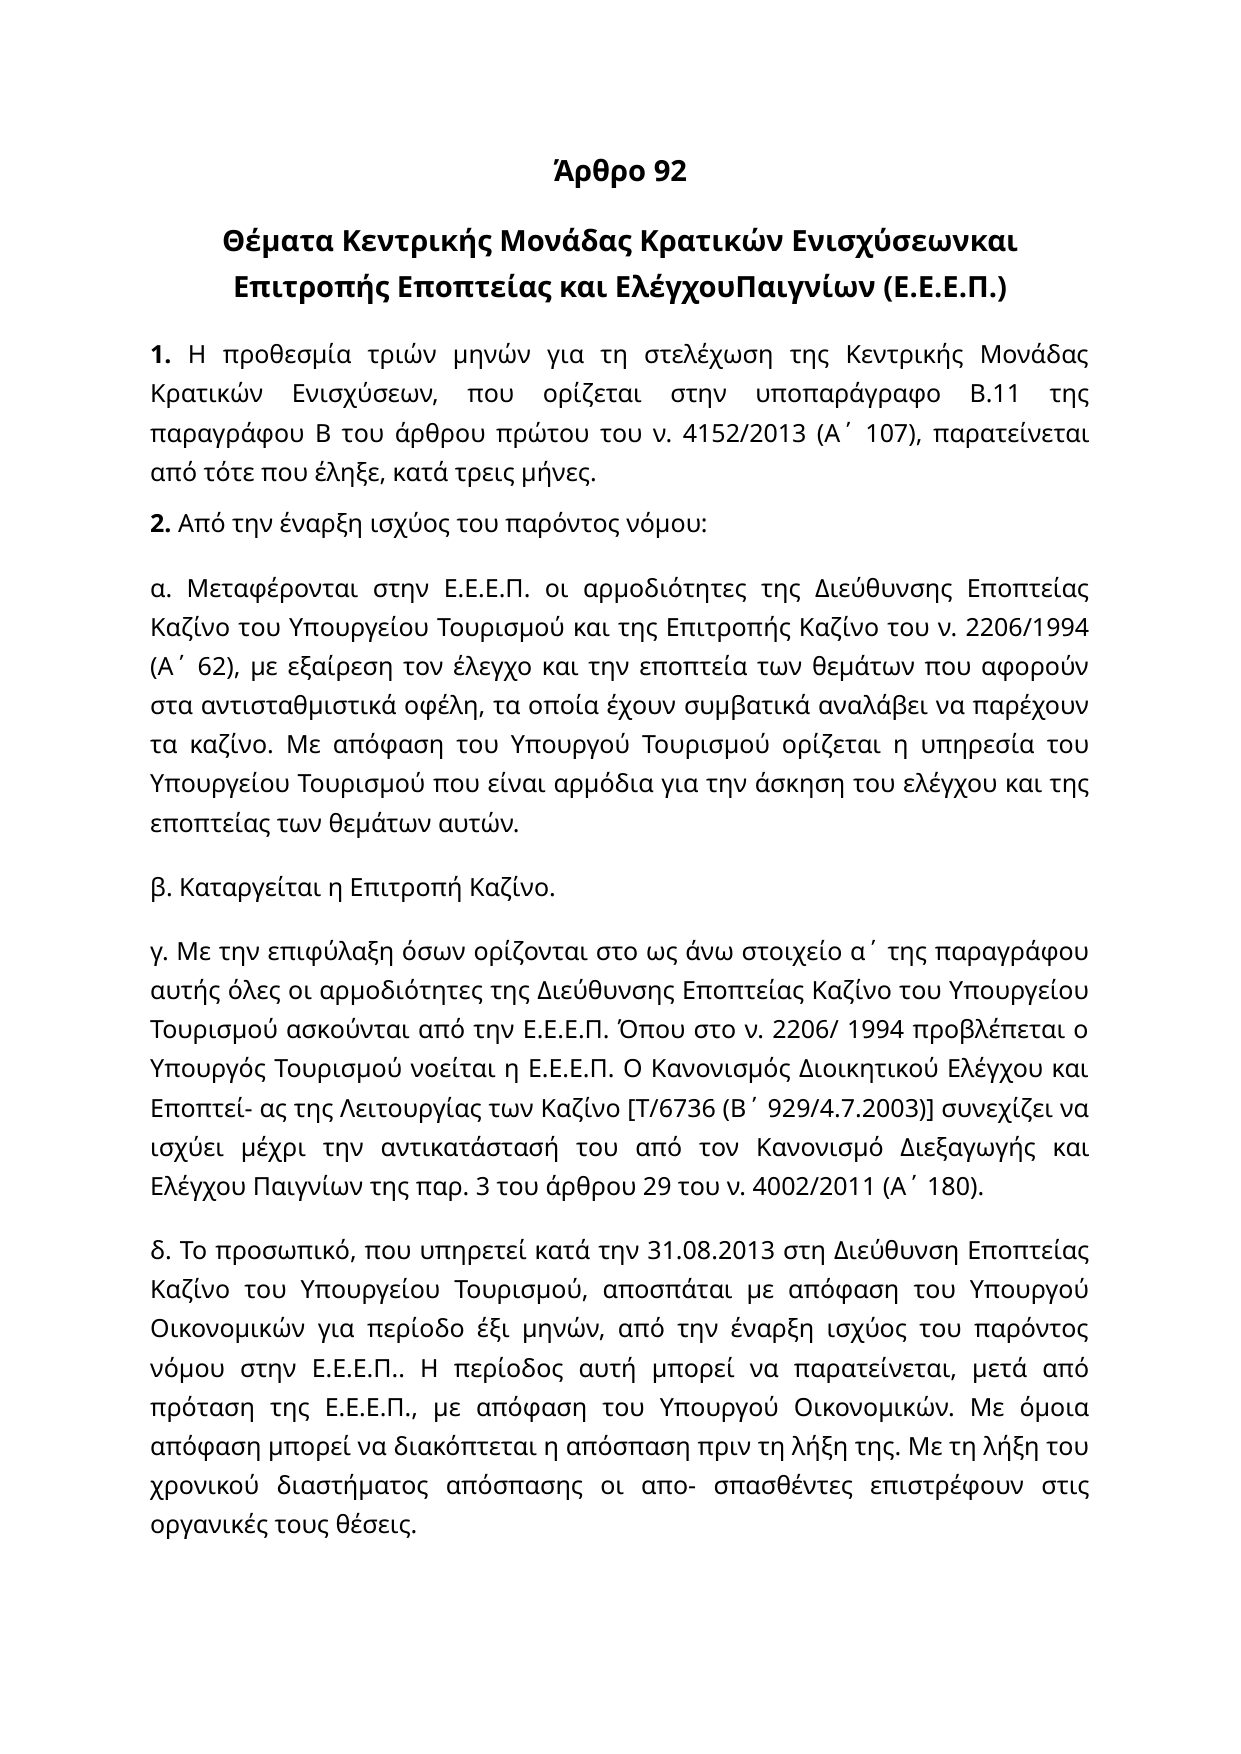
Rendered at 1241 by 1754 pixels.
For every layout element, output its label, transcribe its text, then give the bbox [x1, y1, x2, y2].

subtitle Θέματα Κεντρικής Μονάδας Κρατικών Ενισχύσεωνκαι Επιτροπής Εποπτείας και ΕλέγχουΠαιγνίων (Ε.Ε.Ε.Π.) [150, 221, 1090, 306]
text 1. Η προθεσμία τριών μηνών για τη στελέχωση της Κεντρικής Μονάδας Κρατικών Ενισχύσεων, που ορίζεται στην υποπαράγραφο Β.11 της παραγράφου Β του άρθρου πρώτου του ν. 4152/2013 (Α΄ 107), παρατείνεται από τότε που έληξε, κατά τρεις μήνες. [150, 337, 1090, 488]
subtitle Άρθρο 92 [150, 150, 1090, 190]
text γ. Με την επιφύλαξη όσων ορίζονται στο ως άνω στοιχείο α΄ της παραγράφου αυτής όλες οι αρμοδιότητες της Διεύθυνσης Εποπτείας Καζίνο του Υπουργείου Τουρισμού ασκούνται από την Ε.Ε.Ε.Π. Όπου στο ν. 2206/ 1994 προβλέπεται ο Υπουργός Τουρισμού νοείται η Ε.Ε.Ε.Π. Ο Κανονισμός Διοικητικού Ελέγχου και Εποπτεί- ας της Λειτουργίας των Καζίνο [Τ/6736 (Β΄ 929/4.7.2003)] συνεχίζει να ισχύει μέχρι την αντικατάστασή του από τον Κανονισμό Διεξαγωγής και Ελέγχου Παιγνίων της παρ. 3 του άρθρου 29 του ν. 4002/2011 (Α΄ 180). [150, 933, 1090, 1203]
text δ. Το προσωπικό, που υπηρετεί κατά την 31.08.2013 στη Διεύθυνση Εποπτείας Καζίνο του Υπουργείου Τουρισμού, αποσπάται με απόφαση του Υπουργού Οικονομικών για περίοδο έξι μηνών, από την έναρξη ισχύος του παρόντος νόμου στην Ε.Ε.Ε.Π.. Η περίοδος αυτή μπορεί να παρατείνεται, μετά από πρόταση της Ε.Ε.Ε.Π., με απόφαση του Υπουργού Οικονομικών. Με όμοια απόφαση μπορεί να διακόπτεται η απόσπαση πριν τη λήξη της. Με τη λήξη του χρονικού διαστήματος απόσπασης οι απο- σπασθέντες επιστρέφουν στις οργανικές τους θέσεις. [150, 1233, 1090, 1541]
text α. Μεταφέρονται στην Ε.Ε.Ε.Π. οι αρμοδιότητες της Διεύθυνσης Εποπτείας Καζίνο του Υπουργείου Τουρισμού και της Επιτροπής Καζίνο του ν. 2206/1994 (Α΄ 62), με εξαίρεση τον έλεγχο και την εποπτεία των θεμάτων που αφορούν στα αντισταθμιστικά οφέλη, τα οποία έχουν συμβατικά αναλάβει να παρέχουν τα καζίνο. Με απόφαση του Υπουργού Τουρισμού ορίζεται η υπηρεσία του Υπουργείου Τουρισμού που είναι αρμόδια για την άσκηση του ελέγχου και της εποπτείας των θεμάτων αυτών. [150, 570, 1090, 839]
text β. Καταργείται η Επιτροπή Καζίνο. [150, 869, 1090, 903]
text 2. Από την έναρξη ισχύος του παρόντος νόμου: [150, 506, 1090, 540]
